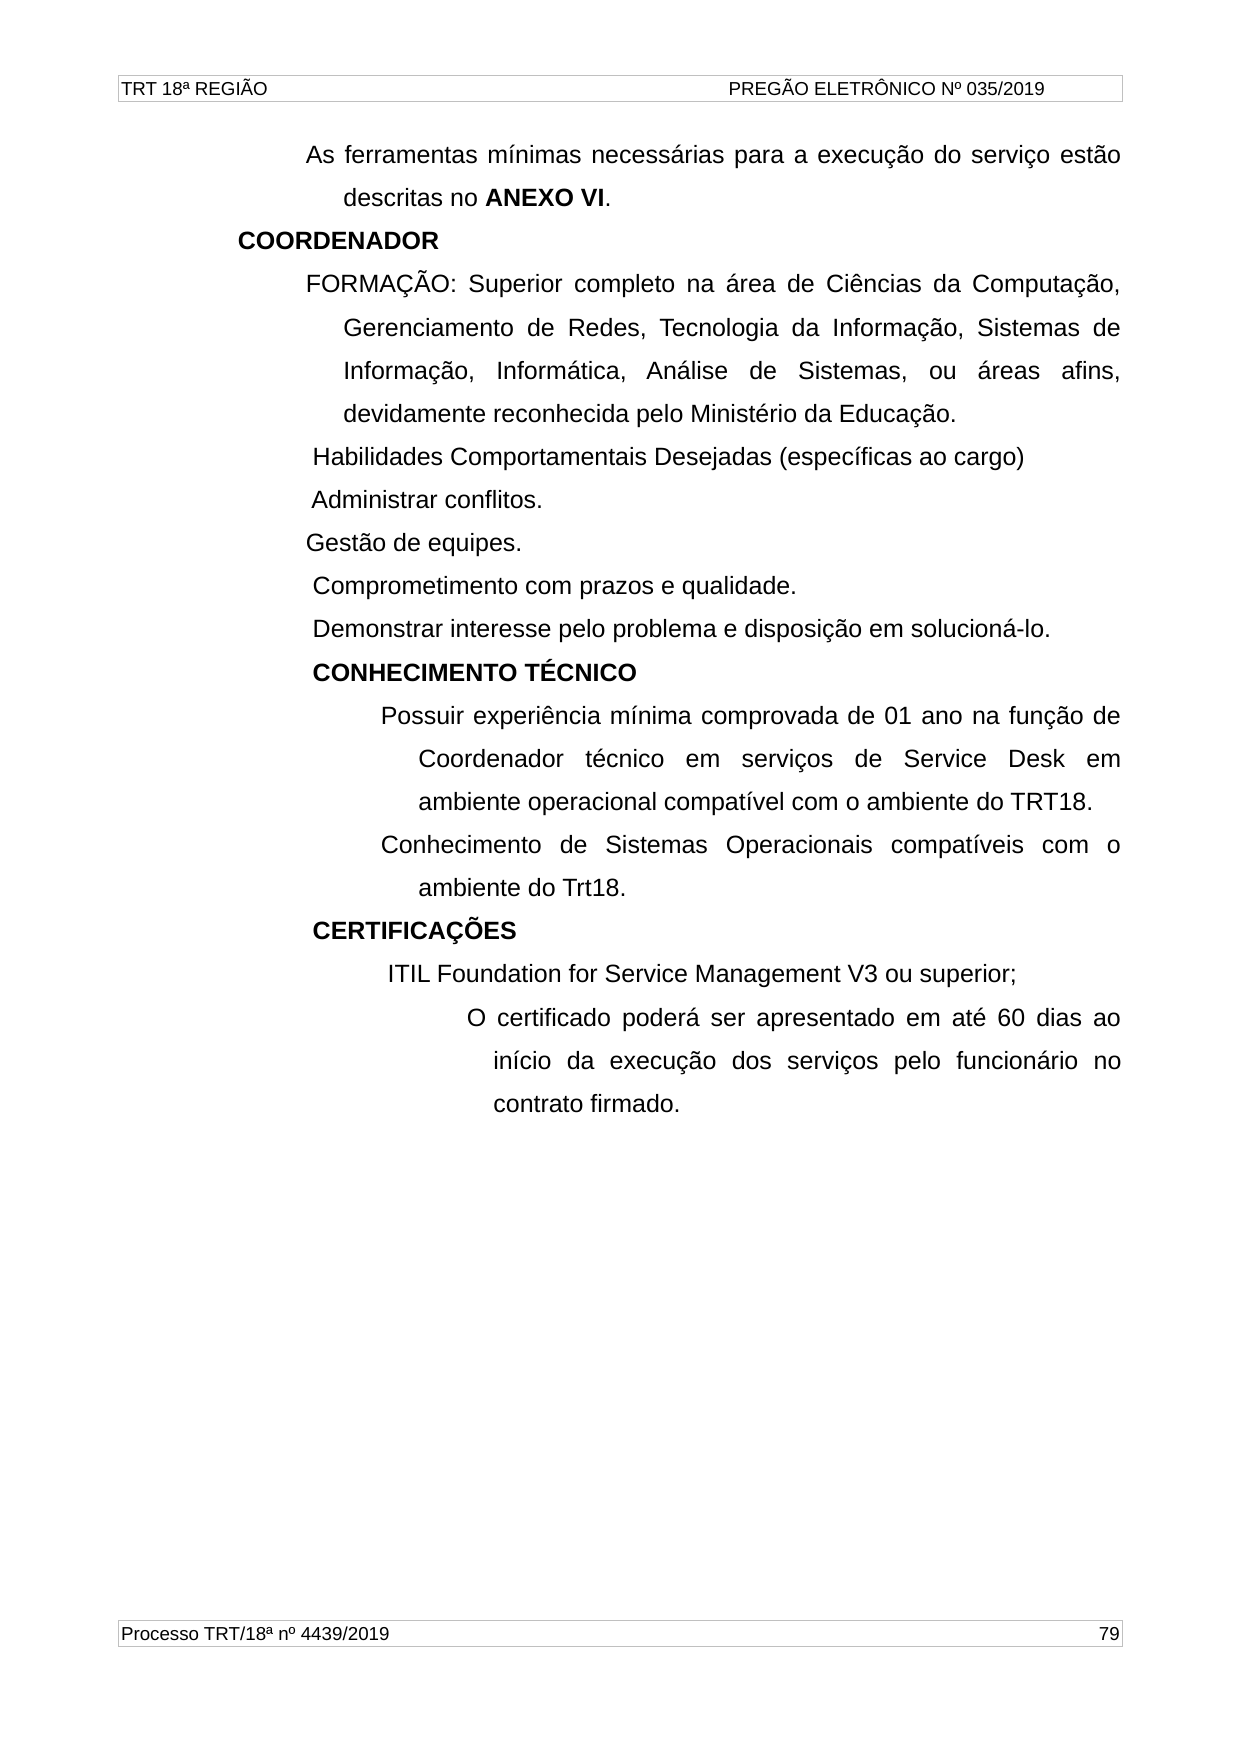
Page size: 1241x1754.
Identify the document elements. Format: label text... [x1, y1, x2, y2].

list O certificado poderá ser apresentado em até 60 dias ao início da execução dos serviços pelo funcionário no contrato firmado. [456, 1002, 1122, 1117]
list Possuir experiência mínima comprovada de 01 ano na função de Coordenador técnico em serviços de Service Desk em ambiente operacional compatível com o ambiente do TRT18. [381, 701, 1122, 816]
list CERTIFICAÇÕES [306, 916, 1122, 945]
list Conhecimento de Sistemas Operacionais compatíveis com o ambiente do Trt18. [381, 830, 1122, 902]
list ITIL Foundation for Service Management V3 ou superior; [381, 959, 1122, 988]
list Comprometimento com prazos e qualidade. [306, 571, 1122, 600]
list FORMAÇÃO: Superior completo na área de Ciências da Computação, Gerenciamento de Redes, Tecnologia da Informação, Sistemas de Informação, Informática, Análise de Sistemas, ou áreas afins, devidamente reconhecida pelo Ministério da Educação. [306, 269, 1122, 427]
list Administrar conflitos. [306, 485, 1122, 514]
list Demonstrar interesse pelo problema e disposição em solucioná-lo. [306, 614, 1122, 643]
list CONHECIMENTO TÉCNICO [306, 657, 1122, 686]
list As ferramentas mínimas necessárias para a execução do serviço estão descritas no ANEXO VI. [306, 140, 1122, 212]
list Habilidades Comportamentais Desejadas (específicas ao cargo) [306, 442, 1122, 471]
list COORDENADOR [231, 226, 1122, 255]
list Gestão de equipes. [306, 528, 1122, 557]
